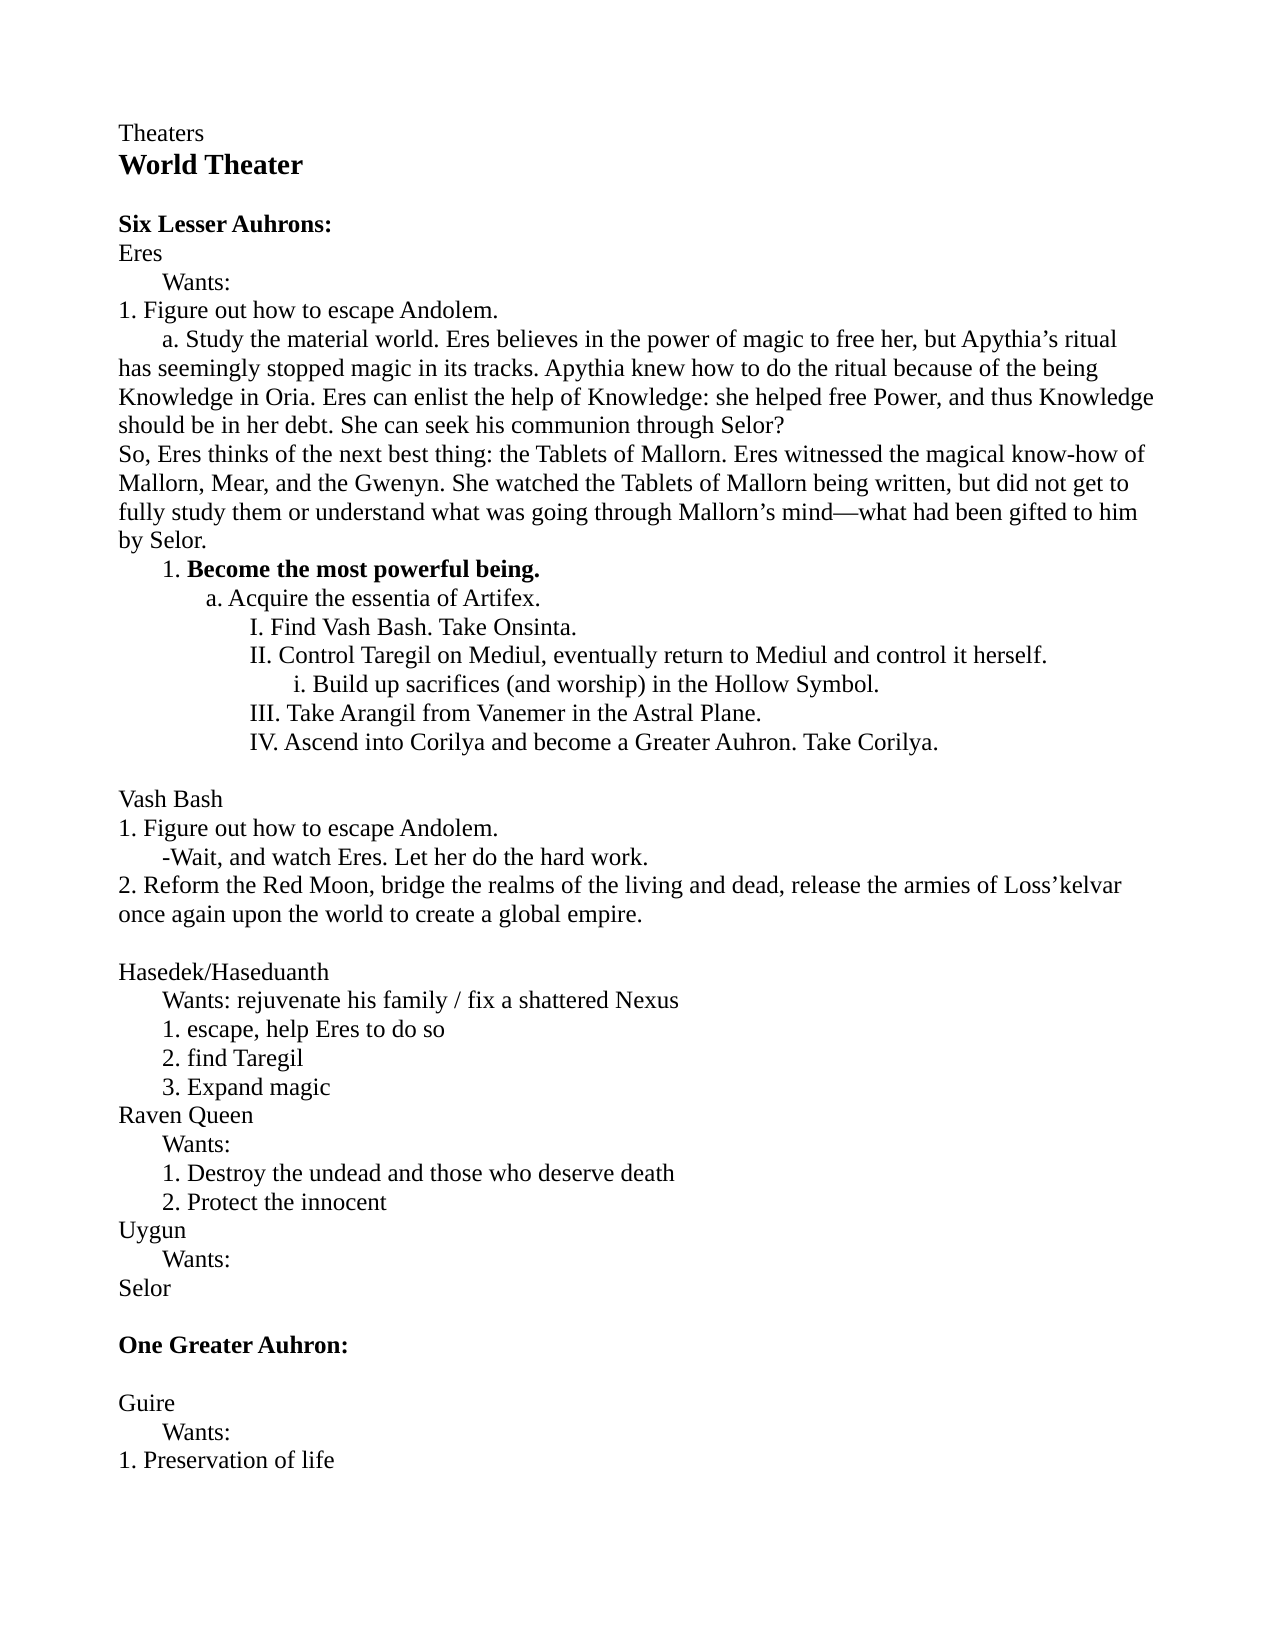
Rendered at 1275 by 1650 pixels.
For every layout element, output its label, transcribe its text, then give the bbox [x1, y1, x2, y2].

text Uygun [118, 1215, 1157, 1244]
text 1. escape, help Eres to do so [118, 1014, 1157, 1043]
text IV. Ascend into Corilya and become a Greater Auhron. Take Corilya. [118, 727, 1157, 755]
text Theaters [118, 118, 1157, 147]
text Wants: [118, 1417, 1157, 1445]
text III. Take Arangil from Vanemer in the Astral Plane. [118, 698, 1157, 727]
text Wants: [118, 1129, 1157, 1158]
text World Theater [118, 147, 1157, 180]
text Vash Bash [118, 784, 1157, 813]
text i. Build up sacrifices (and worship) in the Hollow Symbol. [118, 669, 1157, 698]
text Selor [118, 1273, 1157, 1302]
text II. Control Taregil on Mediul, eventually return to Mediul and control it herself. [118, 640, 1157, 669]
text Guire [118, 1388, 1157, 1417]
text Wants: rejuvenate his family / fix a shattered Nexus [118, 985, 1157, 1014]
text Wants: [118, 1244, 1157, 1273]
text 1. Figure out how to escape Andolem. [118, 295, 1157, 324]
text 2. Reform the Red Moon, bridge the realms of the living and dead, release the armies of Loss’kelvar once again upon the world to create a global empire. [118, 870, 1157, 928]
text a. Study the material world. Eres believes in the power of magic to free her, but Apythia’s ritual has seemingly stopped magic in its tracks. Apythia knew how to do the ritual because of the being Knowledge in Oria. Eres can enlist the help of Knowledge: she helped free Power, and thus Knowledge should be in her debt. She can seek his communion through Selor? [118, 324, 1157, 439]
text 1. Become the most powerful being. [118, 554, 1157, 583]
text So, Eres thinks of the next best thing: the Tablets of Mallorn. Eres witnessed the magical know-how of Mallorn, Mear, and the Gwenyn. She watched the Tablets of Mallorn being written, but did not get to fully study them or understand what was going through Mallorn’s mind—what had been gifted to him by Selor. [118, 439, 1157, 554]
text 1. Destroy the undead and those who deserve death [118, 1158, 1157, 1187]
text a. Acquire the essentia of Artifex. [118, 583, 1157, 612]
text -Wait, and watch Eres. Let her do the hard work. [118, 842, 1157, 870]
text Hasedek/Haseduanth [118, 957, 1157, 985]
text 2. Protect the innocent [118, 1187, 1157, 1215]
text 1. Preservation of life [118, 1445, 1157, 1474]
text Six Lesser Auhrons: [118, 209, 1157, 238]
text Raven Queen [118, 1100, 1157, 1129]
text 2. find Taregil [118, 1043, 1157, 1072]
text Eres [118, 238, 1157, 267]
text I. Find Vash Bash. Take Onsinta. [118, 612, 1157, 640]
text Wants: [118, 267, 1157, 295]
text 3. Expand magic [118, 1072, 1157, 1100]
text One Greater Auhron: [118, 1330, 1157, 1359]
text 1. Figure out how to escape Andolem. [118, 813, 1157, 842]
